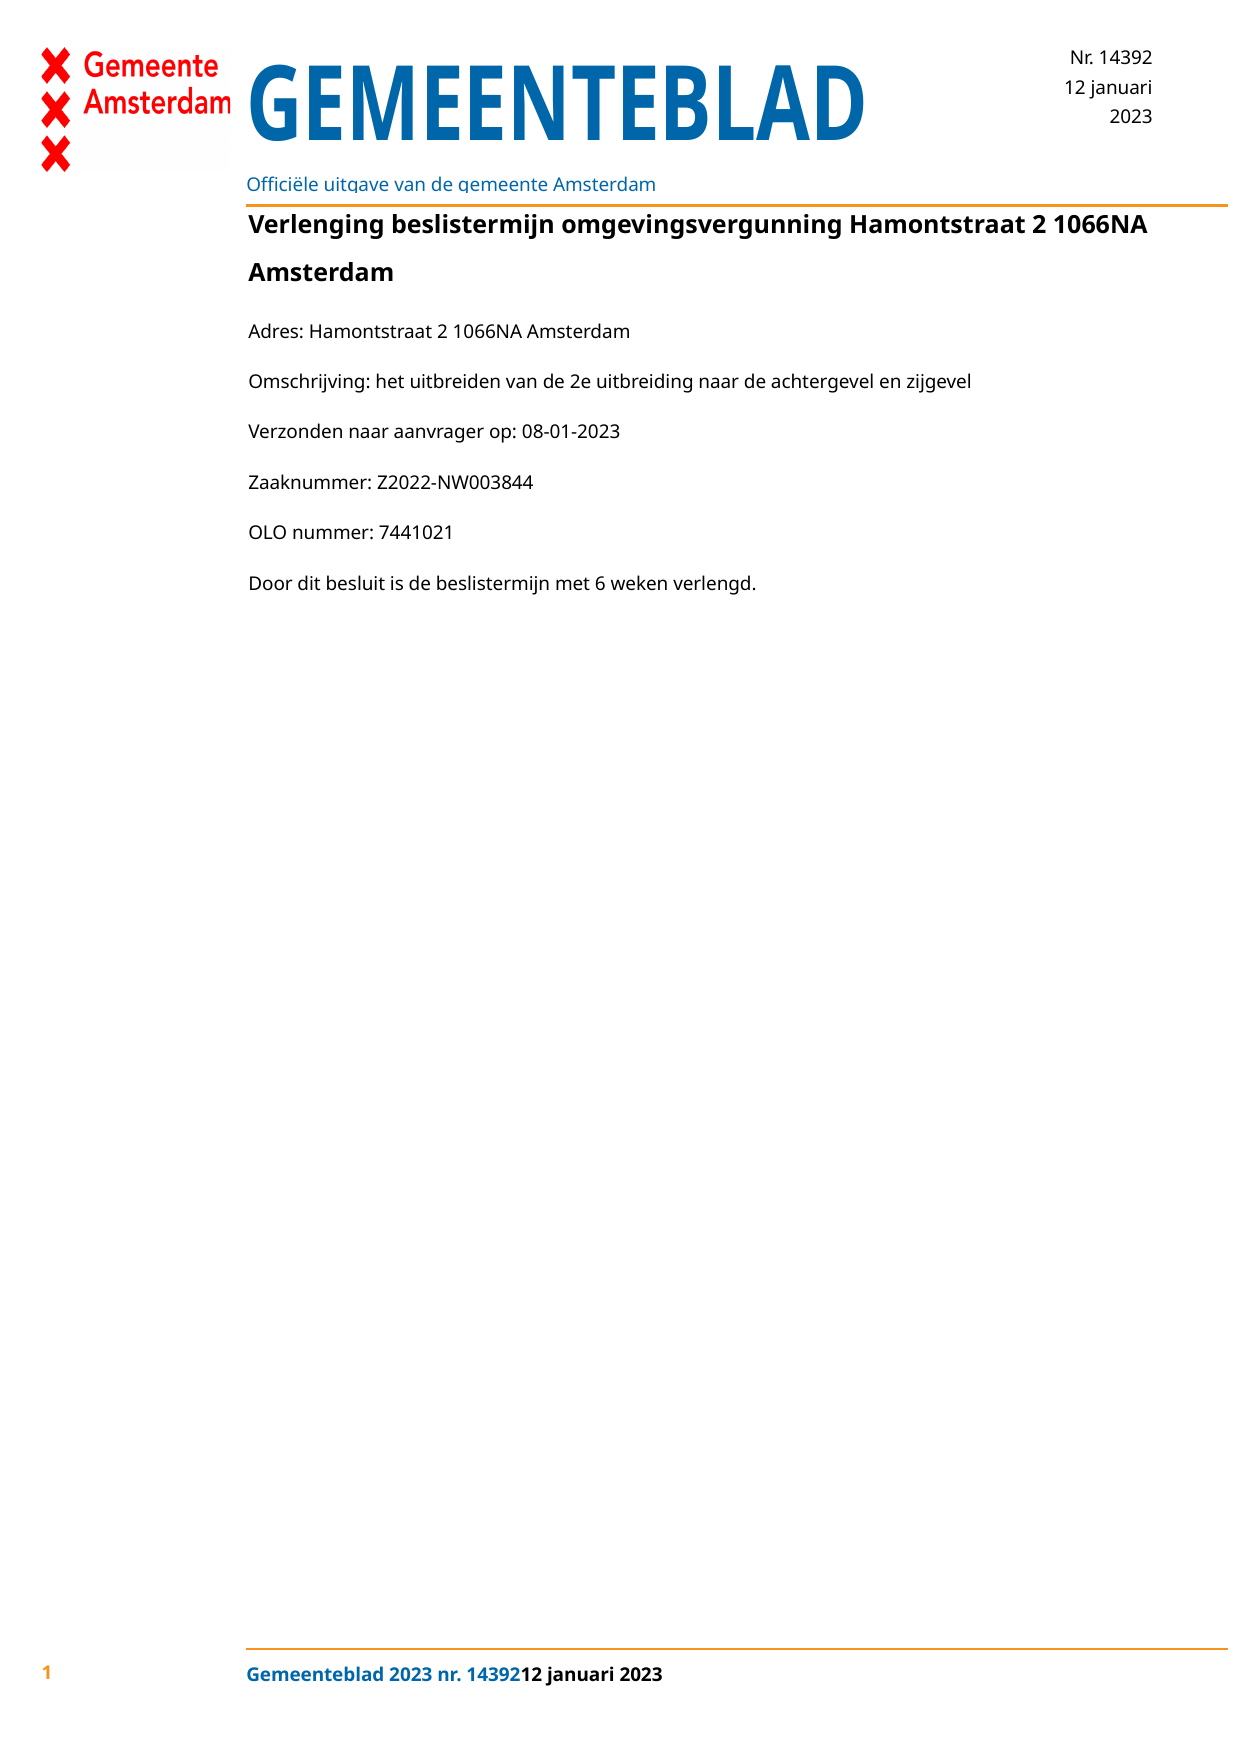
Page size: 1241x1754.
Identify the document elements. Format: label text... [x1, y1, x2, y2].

text Verlenging beslistermijn omgevingsvergunning Hamontstraat 2 1066NA Amsterdam [248, 207, 1152, 288]
text Zaaknummer: Z2022-NW003844 [248, 469, 1152, 495]
text OLO nummer: 7441021 [248, 519, 1152, 545]
text Door dit besluit is de beslistermijn met 6 weken verlengd. [248, 570, 1152, 596]
text Adres: Hamontstraat 2 1066NA Amsterdam [248, 318, 1152, 344]
text Verzonden naar aanvrager op: 08-01-2023 [248, 419, 1152, 444]
picture [41, 47, 231, 172]
text Omschrijving: het uitbreiden van de 2e uitbreiding naar de achtergevel en zijgevel [248, 368, 1152, 394]
